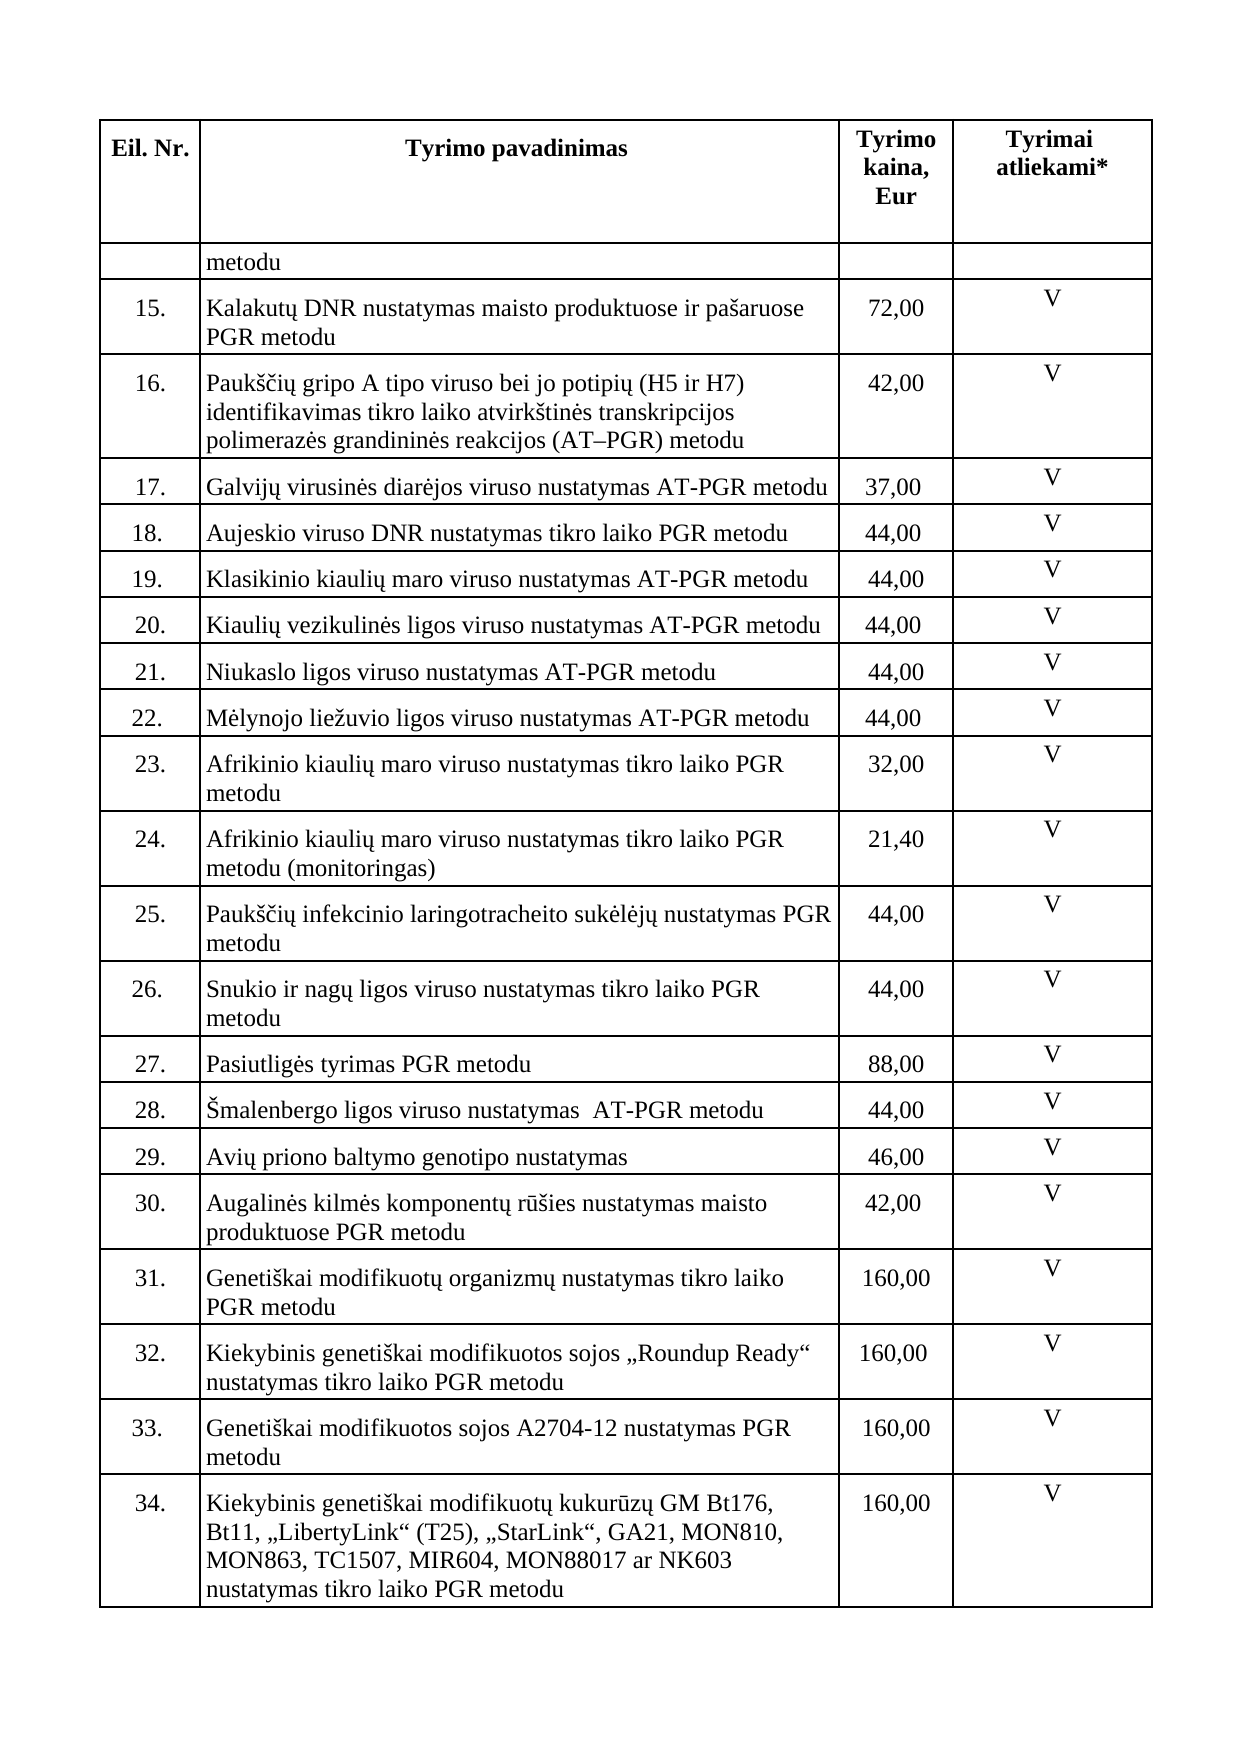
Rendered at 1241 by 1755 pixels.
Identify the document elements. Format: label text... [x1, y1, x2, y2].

table_cell 46,00 [840, 1129, 952, 1173]
table_cell Kiekybinis genetiškai modifikuotų kukurūzų GM Bt176, Bt11, „LibertyLink“ (T25), „StarLink“, GA21, MON810, MON863, TC1507, MIR604, MON88017 ar NK603 nustatymas tikro laiko PGR metodu [201, 1475, 838, 1606]
table_cell Paukščių infekcinio laringotracheito sukėlėjų nustatymas PGR metodu [201, 887, 838, 959]
table_cell 21. [101, 644, 199, 688]
table_cell V [954, 598, 1151, 642]
table_cell Klasikinio kiaulių maro viruso nustatymas AT-PGR metodu [201, 552, 838, 596]
table_cell 19. [101, 552, 199, 596]
table_cell V [954, 644, 1151, 688]
table_cell 44,00 [840, 552, 952, 596]
table_cell Genetiškai modifikuotos sojos A2704-12 nustatymas PGR metodu [201, 1400, 838, 1473]
table_cell 72,00 [840, 280, 952, 353]
table_cell Niukaslo ligos viruso nustatymas AT-PGR metodu [201, 644, 838, 688]
table_cell Afrikinio kiaulių maro viruso nustatymas tikro laiko PGR metodu [201, 737, 838, 809]
table_cell V [954, 1250, 1151, 1323]
table_cell 34. [101, 1475, 199, 1606]
table_cell 27. [101, 1037, 199, 1081]
table_cell 44,00 [840, 598, 952, 642]
table_cell 33. [101, 1400, 199, 1473]
table_cell 160,00 [840, 1400, 952, 1473]
table_cell 22. [101, 690, 199, 734]
table_cell Afrikinio kiaulių maro viruso nustatymas tikro laiko PGR metodu (monitoringas) [201, 812, 838, 884]
table_cell V [954, 1129, 1151, 1173]
table_cell V [954, 690, 1151, 734]
table_cell [101, 244, 199, 278]
table_cell V [954, 1475, 1151, 1606]
table_cell 23. [101, 737, 199, 809]
table_cell Kiekybinis genetiškai modifikuotos sojos „Roundup Ready“ nustatymas tikro laiko PGR metodu [201, 1325, 838, 1398]
table_cell V [954, 459, 1151, 503]
table_cell 28. [101, 1083, 199, 1127]
table_cell Pasiutligės tyrimas PGR metodu [201, 1037, 838, 1081]
table_cell 31. [101, 1250, 199, 1323]
table_cell 42,00 [840, 355, 952, 457]
table_cell 21,40 [840, 812, 952, 884]
table_header Eil. Nr. [101, 121, 199, 242]
table_cell Mėlynojo liežuvio ligos viruso nustatymas AT-PGR metodu [201, 690, 838, 734]
table_cell V [954, 355, 1151, 457]
table_cell Galvijų virusinės diarėjos viruso nustatymas AT-PGR metodu [201, 459, 838, 503]
table_cell V [954, 1400, 1151, 1473]
table_cell V [954, 887, 1151, 959]
table_cell 44,00 [840, 690, 952, 734]
table_cell V [954, 1175, 1151, 1248]
table_cell V [954, 1325, 1151, 1398]
table_cell V [954, 280, 1151, 353]
table_cell 29. [101, 1129, 199, 1173]
table_cell Paukščių gripo A tipo viruso bei jo potipių (H5 ir H7) identifikavimas tikro laiko atvirkštinės transkripcijos polimerazės grandininės reakcijos (AT–PGR) metodu [201, 355, 838, 457]
table_cell metodu [201, 244, 838, 278]
table_cell V [954, 1083, 1151, 1127]
table_cell 17. [101, 459, 199, 503]
table_cell 37,00 [840, 459, 952, 503]
table_cell V [954, 1037, 1151, 1081]
table_cell 42,00 [840, 1175, 952, 1248]
table_cell Avių priono baltymo genotipo nustatymas [201, 1129, 838, 1173]
table_cell 30. [101, 1175, 199, 1248]
table_cell 160,00 [840, 1475, 952, 1606]
table_cell V [954, 505, 1151, 549]
table_cell Snukio ir nagų ligos viruso nustatymas tikro laiko PGR metodu [201, 962, 838, 1034]
table_cell Aujeskio viruso DNR nustatymas tikro laiko PGR metodu [201, 505, 838, 549]
table_cell 32. [101, 1325, 199, 1398]
table_cell Šmalenbergo ligos viruso nustatymas AT-PGR metodu [201, 1083, 838, 1127]
table_cell 44,00 [840, 887, 952, 959]
table_cell 20. [101, 598, 199, 642]
table_cell Genetiškai modifikuotų organizmų nustatymas tikro laiko PGR metodu [201, 1250, 838, 1323]
table_cell 160,00 [840, 1250, 952, 1323]
table_cell 44,00 [840, 644, 952, 688]
table_cell 24. [101, 812, 199, 884]
table_cell 44,00 [840, 1083, 952, 1127]
table_cell Augalinės kilmės komponentų rūšies nustatymas maisto produktuose PGR metodu [201, 1175, 838, 1248]
table_cell V [954, 552, 1151, 596]
table_cell V [954, 812, 1151, 884]
table_header Tyrimo pavadinimas [201, 121, 838, 242]
table_header Tyrimo kaina, Eur [840, 121, 952, 242]
table_cell 18. [101, 505, 199, 549]
table_cell 88,00 [840, 1037, 952, 1081]
table_cell 25. [101, 887, 199, 959]
table_cell 26. [101, 962, 199, 1034]
table_cell [954, 244, 1151, 278]
table_cell 15. [101, 280, 199, 353]
table_cell Kalakutų DNR nustatymas maisto produktuose ir pašaruose PGR metodu [201, 280, 838, 353]
table_cell V [954, 962, 1151, 1034]
table_header Tyrimai atliekami* [954, 121, 1151, 242]
table_cell 44,00 [840, 962, 952, 1034]
table_cell 160,00 [840, 1325, 952, 1398]
table_cell 44,00 [840, 505, 952, 549]
table_cell 16. [101, 355, 199, 457]
table_cell 32,00 [840, 737, 952, 809]
table_cell [840, 244, 952, 278]
table_cell Kiaulių vezikulinės ligos viruso nustatymas AT-PGR metodu [201, 598, 838, 642]
table_cell V [954, 737, 1151, 809]
